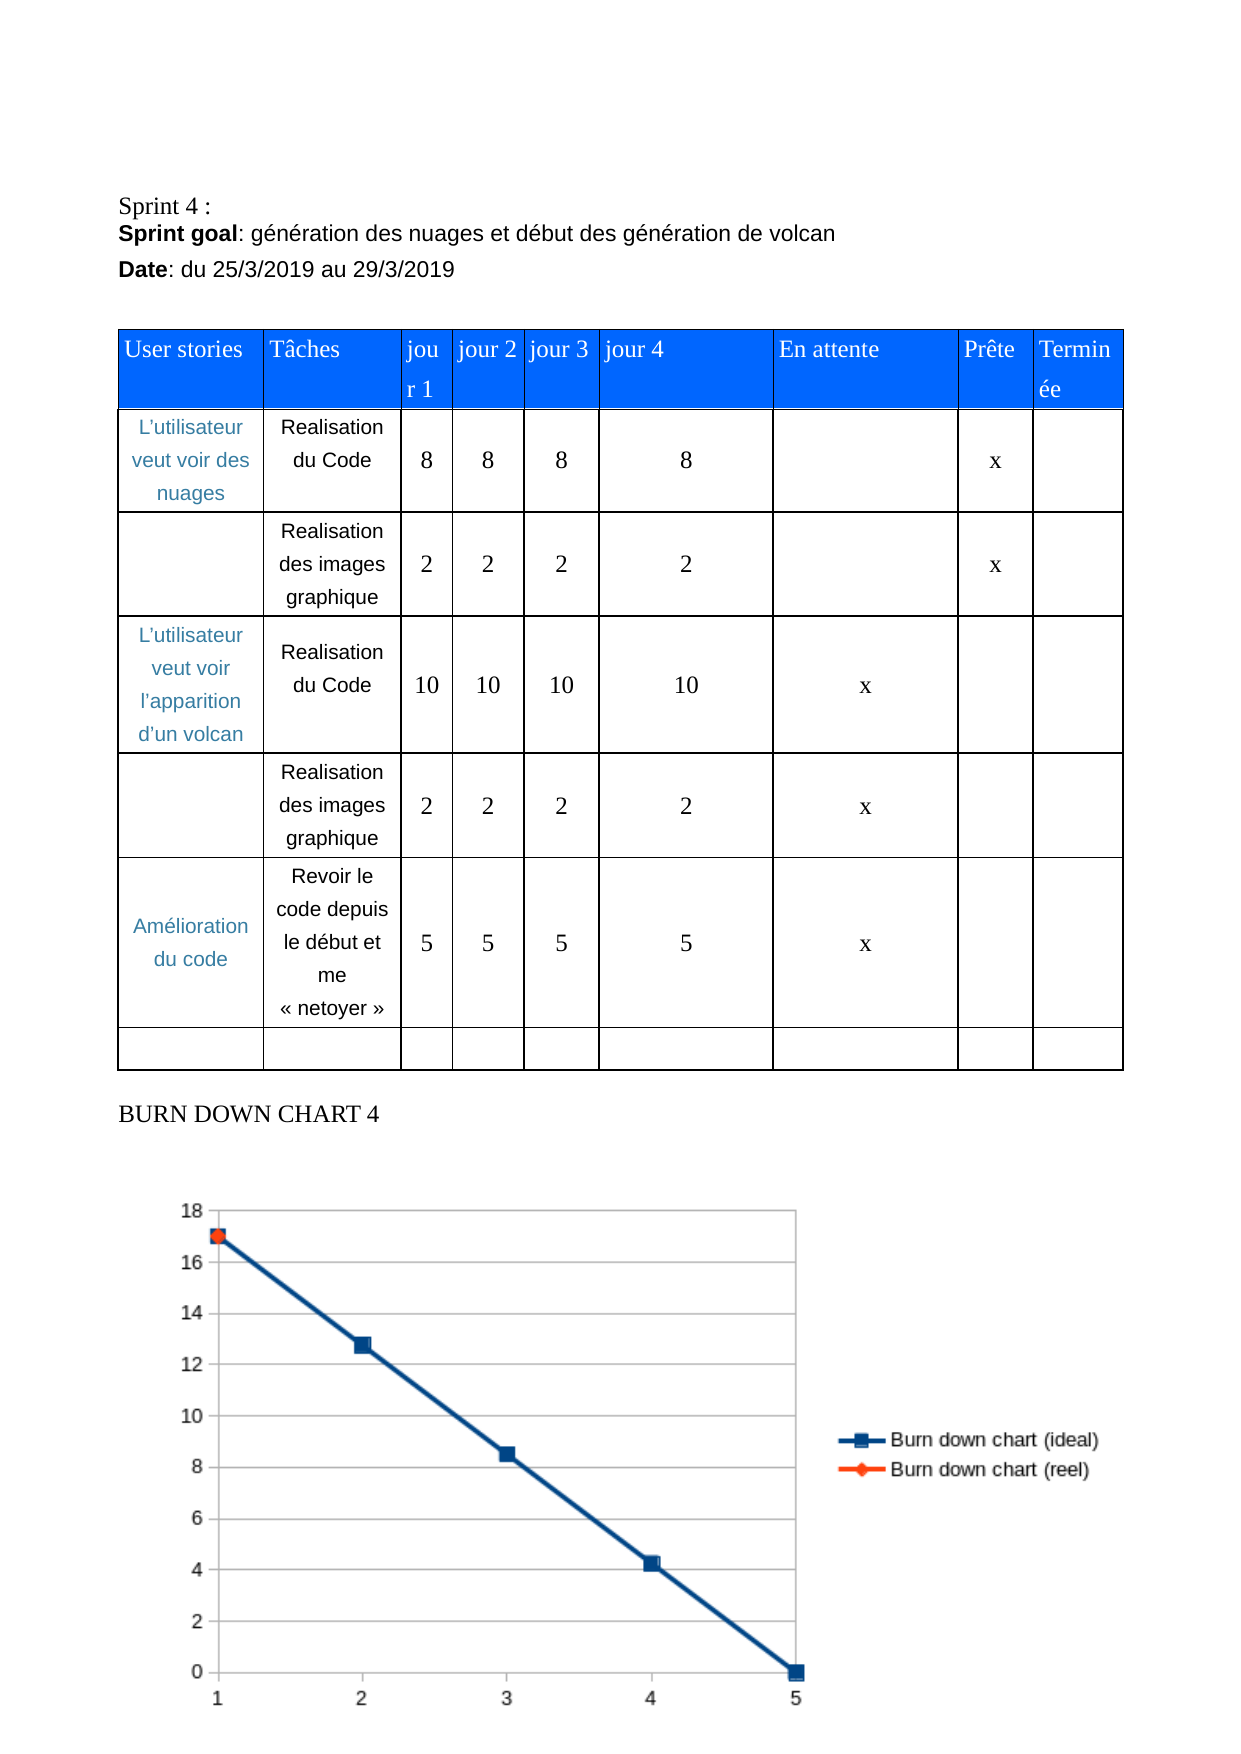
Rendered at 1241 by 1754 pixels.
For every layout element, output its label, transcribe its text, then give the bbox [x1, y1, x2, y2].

table_cell [119, 754, 263, 856]
table_cell [264, 1028, 400, 1069]
table_cell 10 [402, 617, 452, 752]
table_cell L’utilisateur veut voir des nuages [119, 410, 263, 511]
table_cell [959, 858, 1032, 1026]
table_cell 2 [525, 513, 598, 615]
table_cell Realisation du Code [264, 410, 400, 511]
table_cell 8 [525, 410, 598, 511]
table_cell [774, 513, 957, 615]
table_cell 2 [453, 513, 523, 615]
table_header Terminée [1034, 330, 1123, 408]
table_header User stories [119, 330, 263, 408]
table_cell [119, 1028, 263, 1069]
table_cell x [774, 858, 957, 1026]
table_header jour 2 [453, 330, 524, 408]
table_header jour 3 [525, 330, 599, 408]
table_cell Realisation des images graphique [264, 754, 400, 856]
table_cell L’utilisateur veut voir l’apparition d’un volcan [119, 617, 263, 752]
table_cell Revoir le code depuis le début et me « netoyer » [264, 858, 400, 1026]
table_header En attente [774, 330, 958, 408]
table_cell [959, 1028, 1032, 1069]
table_header jour 1 [402, 330, 452, 408]
table_cell [525, 1028, 598, 1069]
table_cell 5 [402, 858, 452, 1026]
table_cell 8 [453, 410, 523, 511]
table_cell 8 [600, 410, 772, 511]
table_cell 10 [600, 617, 772, 752]
table_header jour 4 [600, 330, 773, 408]
table_header Prête [959, 330, 1033, 408]
table_cell [402, 1028, 452, 1069]
table_cell [1034, 617, 1122, 752]
table_cell [774, 1028, 957, 1069]
text BURN DOWN CHART 4 [118, 1099, 1122, 1128]
table_cell 2 [402, 754, 452, 856]
table_cell 5 [600, 858, 772, 1026]
table_cell 10 [453, 617, 523, 752]
text Sprint goal: génération des nuages et début des génération de volcan Date: du 25/3/2019 au 29/3/2019 [118, 219, 1122, 282]
table_cell [1034, 410, 1122, 511]
table_cell Realisation des images graphique [264, 513, 400, 615]
table_cell [959, 754, 1032, 856]
table_cell 5 [525, 858, 598, 1026]
table_cell 2 [600, 754, 772, 856]
table_header Tâches [264, 330, 401, 408]
table_cell 2 [453, 754, 523, 856]
table_cell x [959, 410, 1032, 511]
table_cell [1034, 754, 1122, 856]
table_cell [453, 1028, 523, 1069]
table_cell x [959, 513, 1032, 615]
table_cell [600, 1028, 772, 1069]
table_cell [119, 513, 263, 615]
table_cell 2 [525, 754, 598, 856]
table_cell 10 [525, 617, 598, 752]
text Sprint 4 : [118, 191, 1122, 219]
table_cell [774, 410, 957, 511]
table_cell [959, 617, 1032, 752]
table_cell x [774, 754, 957, 856]
table_cell [1034, 858, 1122, 1026]
table_cell x [774, 617, 957, 752]
table_cell [1034, 1028, 1122, 1069]
table_cell Realisation du Code [264, 617, 400, 752]
table_cell Amélioration du code [119, 858, 263, 1026]
table_cell 8 [402, 410, 452, 511]
table_cell [1034, 513, 1122, 615]
picture [173, 1188, 1119, 1721]
table_cell 2 [600, 513, 772, 615]
table_cell 5 [453, 858, 523, 1026]
table_cell 2 [402, 513, 452, 615]
